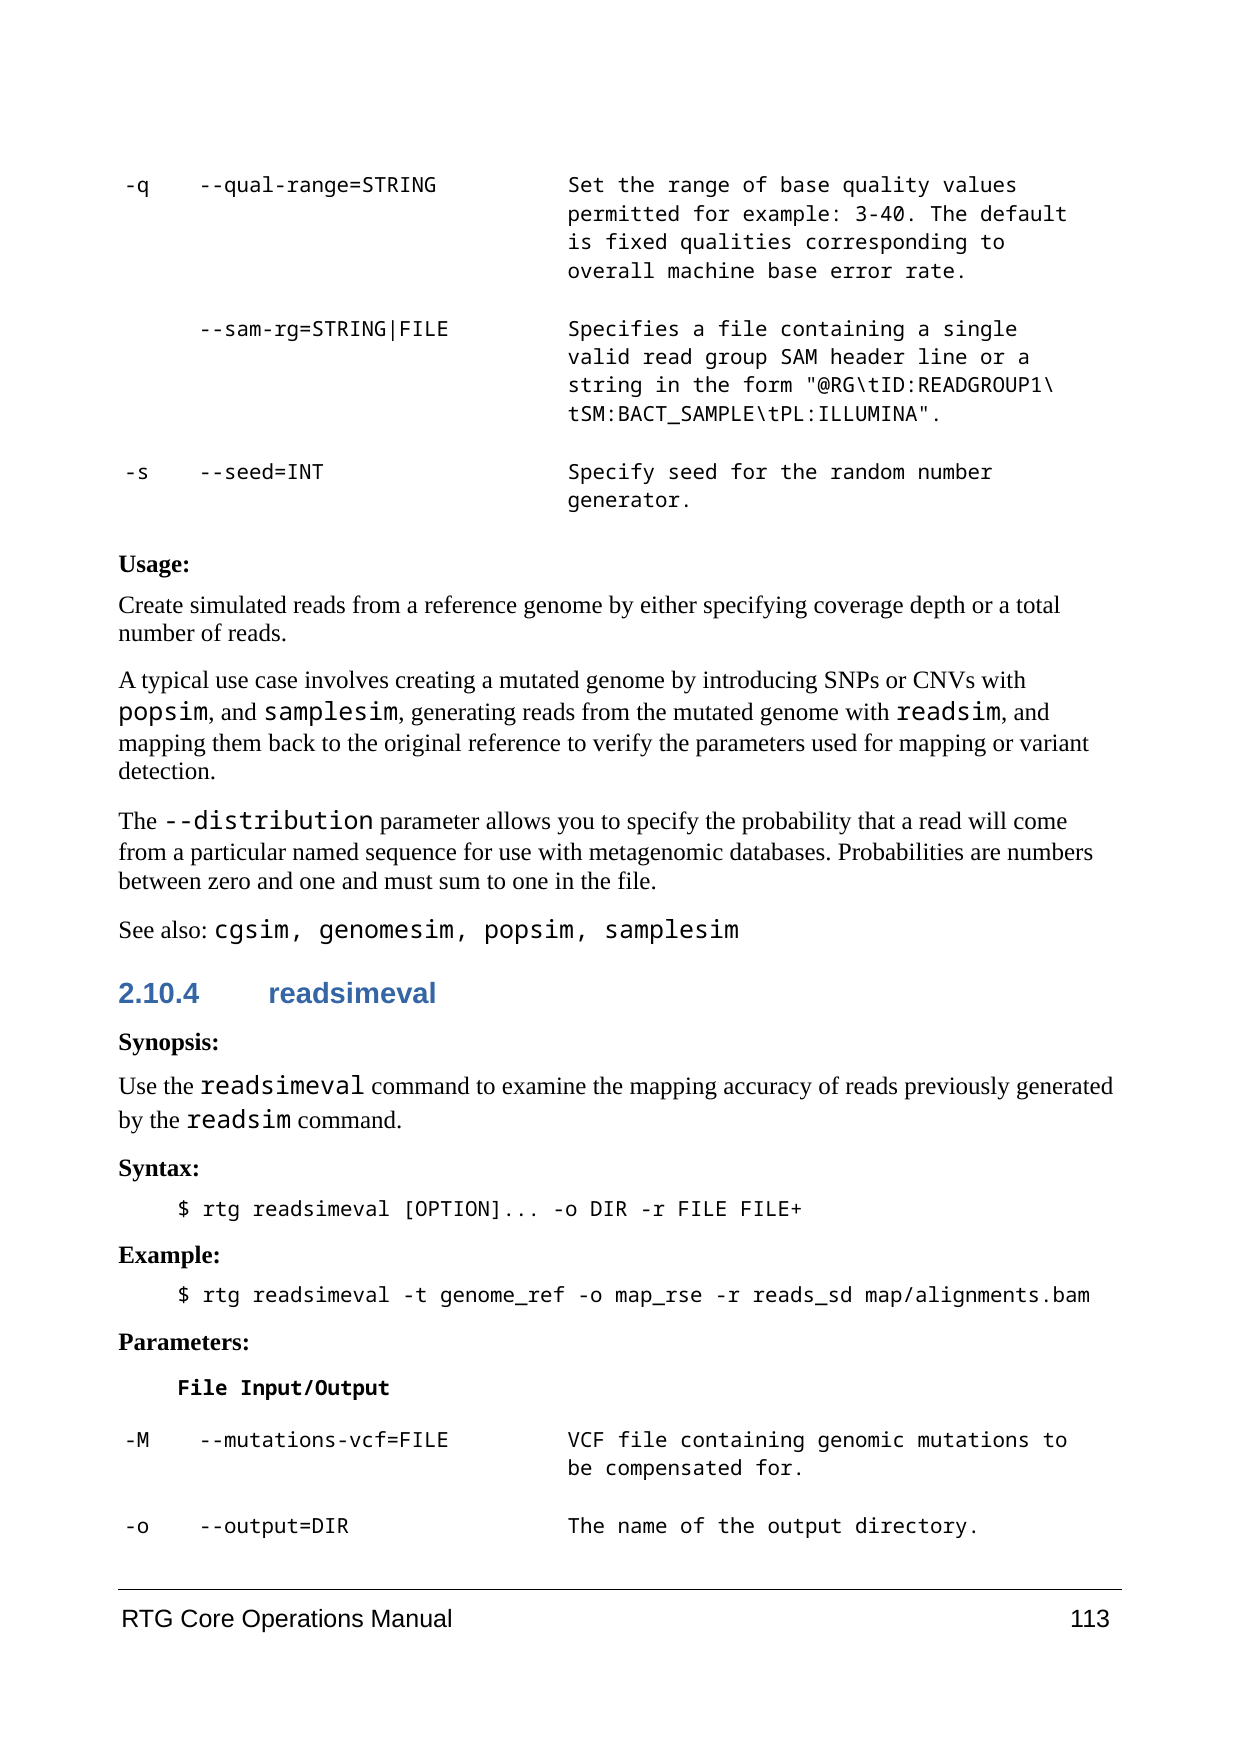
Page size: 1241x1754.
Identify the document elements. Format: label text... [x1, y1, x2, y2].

text The --distribution parameter allows you to specify the probability that a read will come from a particular named sequence for use with metagenomic databases. Probabilities are numbers between zero and one and must sum to one in the file. [118, 803, 1122, 894]
table_cell --seed=INT [193, 445, 561, 531]
table_cell -s [118, 445, 193, 531]
table_cell -o [118, 1500, 193, 1558]
table_cell --sam-rg=STRING|FILE [193, 302, 561, 445]
subtitle readsimeval [118, 976, 1122, 1009]
text A typical use case involves creating a mutated genome by introducing SNPs or CNVs with popsim, and samplesim, generating reads from the mutated genome with readsim, and mapping them back to the original reference to verify the parameters used for mapping or variant detection. [118, 665, 1122, 785]
subtitle Synopsis: [118, 1027, 1122, 1056]
text $ rtg readsimeval -t genome_ref -o map_rse -r reads_sd map/alignments.bam [177, 1281, 1122, 1309]
subtitle Syntax: [118, 1153, 1122, 1182]
text File Input/Output [177, 1373, 1122, 1402]
table_header VCF file containing genomic mutations to be compensated for. [561, 1413, 1093, 1500]
text $ rtg readsimeval [OPTION]... -o DIR -r FILE FILE+ [177, 1194, 1122, 1222]
table_cell [118, 302, 193, 445]
table_cell Specifies a file containing a single valid read group SAM header line or a string in the form "@RG\tID:READGROUP1\tSM:BACT_SAMPLE\tPL:ILLUMINA". [561, 302, 1093, 445]
subtitle Usage: [118, 549, 1122, 578]
table_cell -q [118, 159, 193, 302]
text Use the readsimeval command to examine the mapping accuracy of reads previously generated by the readsim command. [118, 1067, 1122, 1136]
table_cell --qual-range=STRING [193, 159, 561, 302]
table_header --mutations-vcf=FILE [193, 1413, 561, 1500]
table_header -M [118, 1413, 193, 1500]
table_cell Specify seed for the random number generator. [561, 445, 1093, 531]
text Create simulated reads from a reference genome by either specifying coverage depth or a total number of reads. [118, 590, 1122, 647]
subtitle Example: [118, 1240, 1122, 1269]
text See also: cgsim, genomesim, popsim, samplesim [118, 912, 1122, 946]
table_cell Set the range of base quality values permitted for example: 3-40. The default is fixed qualities corresponding to overall machine base error rate. [561, 159, 1093, 302]
subtitle Parameters: [118, 1327, 1122, 1355]
table_cell The name of the output directory. [561, 1500, 1093, 1558]
table_cell --output=DIR [193, 1500, 561, 1558]
